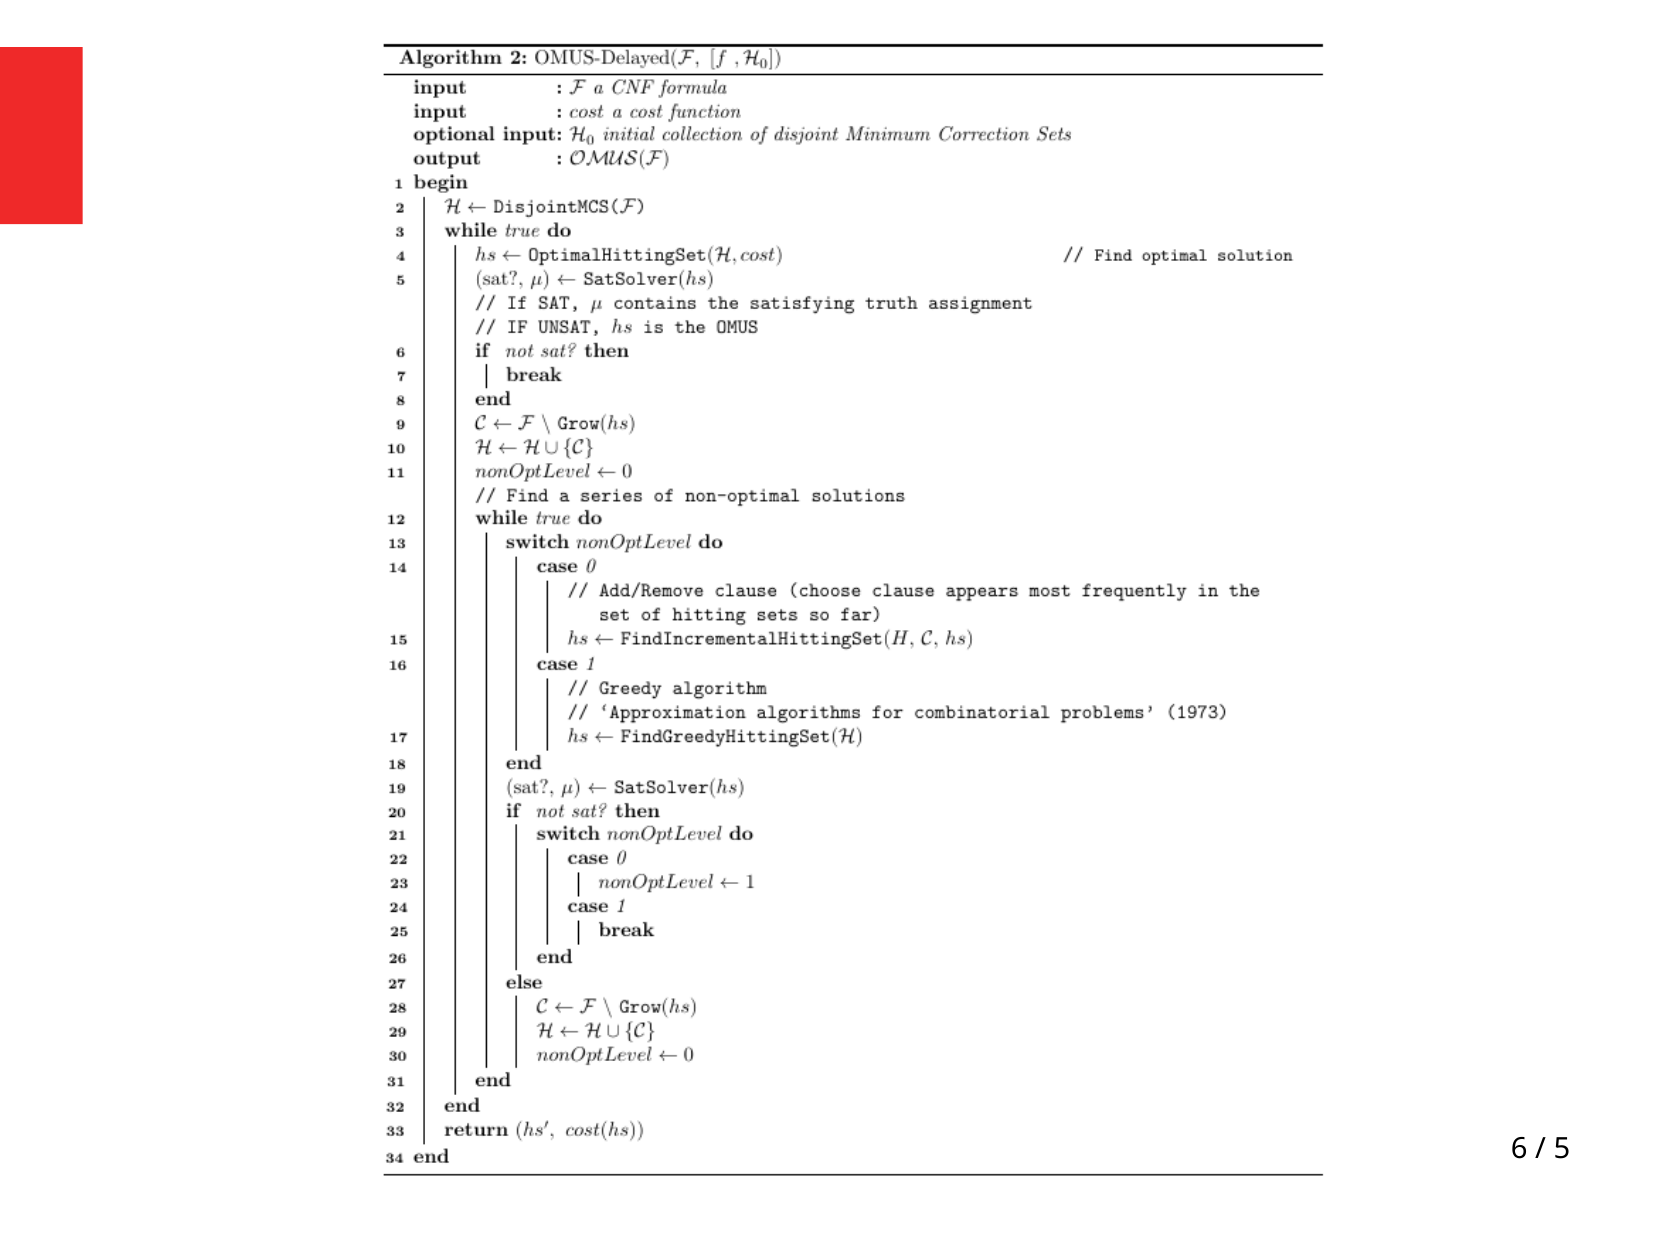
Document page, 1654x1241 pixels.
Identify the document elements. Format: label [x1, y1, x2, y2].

picture [323, 23, 1394, 1204]
